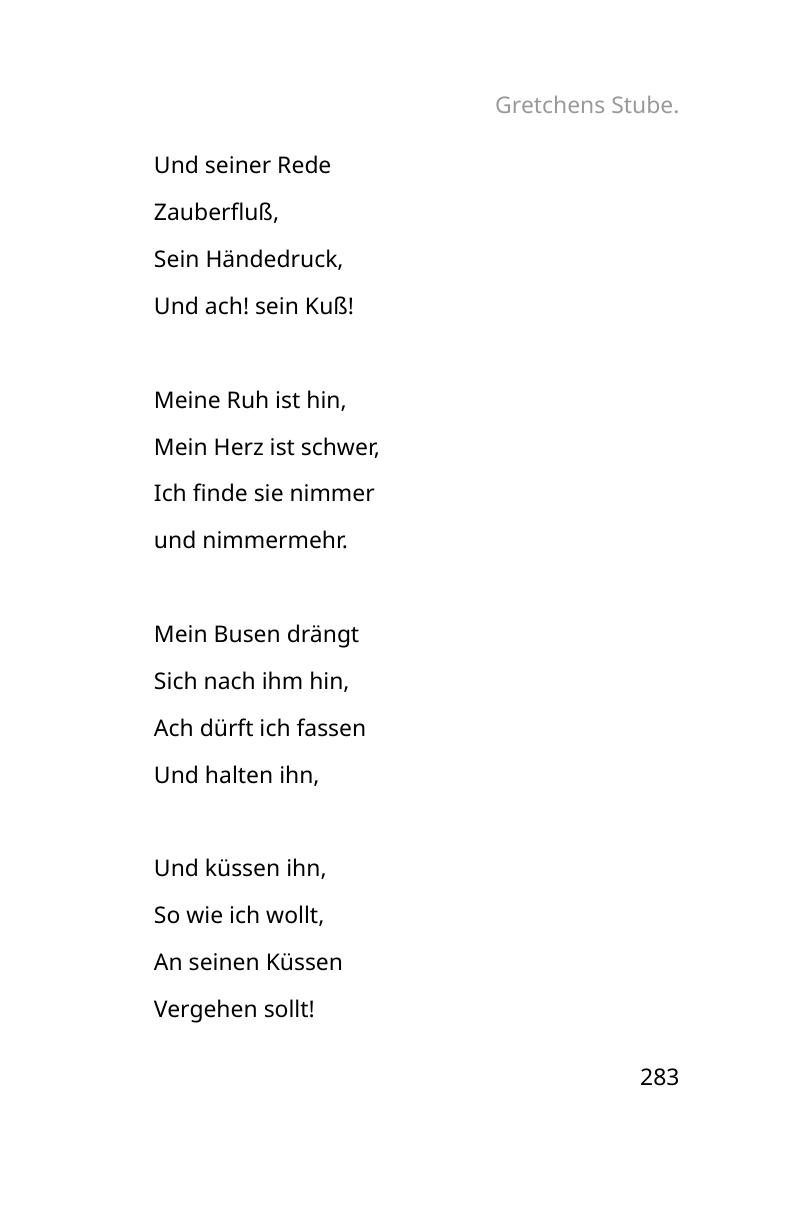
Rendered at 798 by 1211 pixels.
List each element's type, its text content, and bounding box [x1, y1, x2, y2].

text Meine Ruh ist hin, Mein Herz ist schwer, Ich finde sie nimmer und nimmermehr. [118, 354, 679, 556]
text Und küssen ihn, So wie ich wollt, An seinen Küssen Vergehen sollt! [118, 823, 679, 1024]
text Und seiner Rede Zauberfluß, Sein Händedruck, Und ach! sein Kuß! [118, 149, 679, 321]
text Mein Busen drängt Sich nach ihm hin, Ach dürft ich fassen Und halten ihn, [118, 589, 679, 790]
